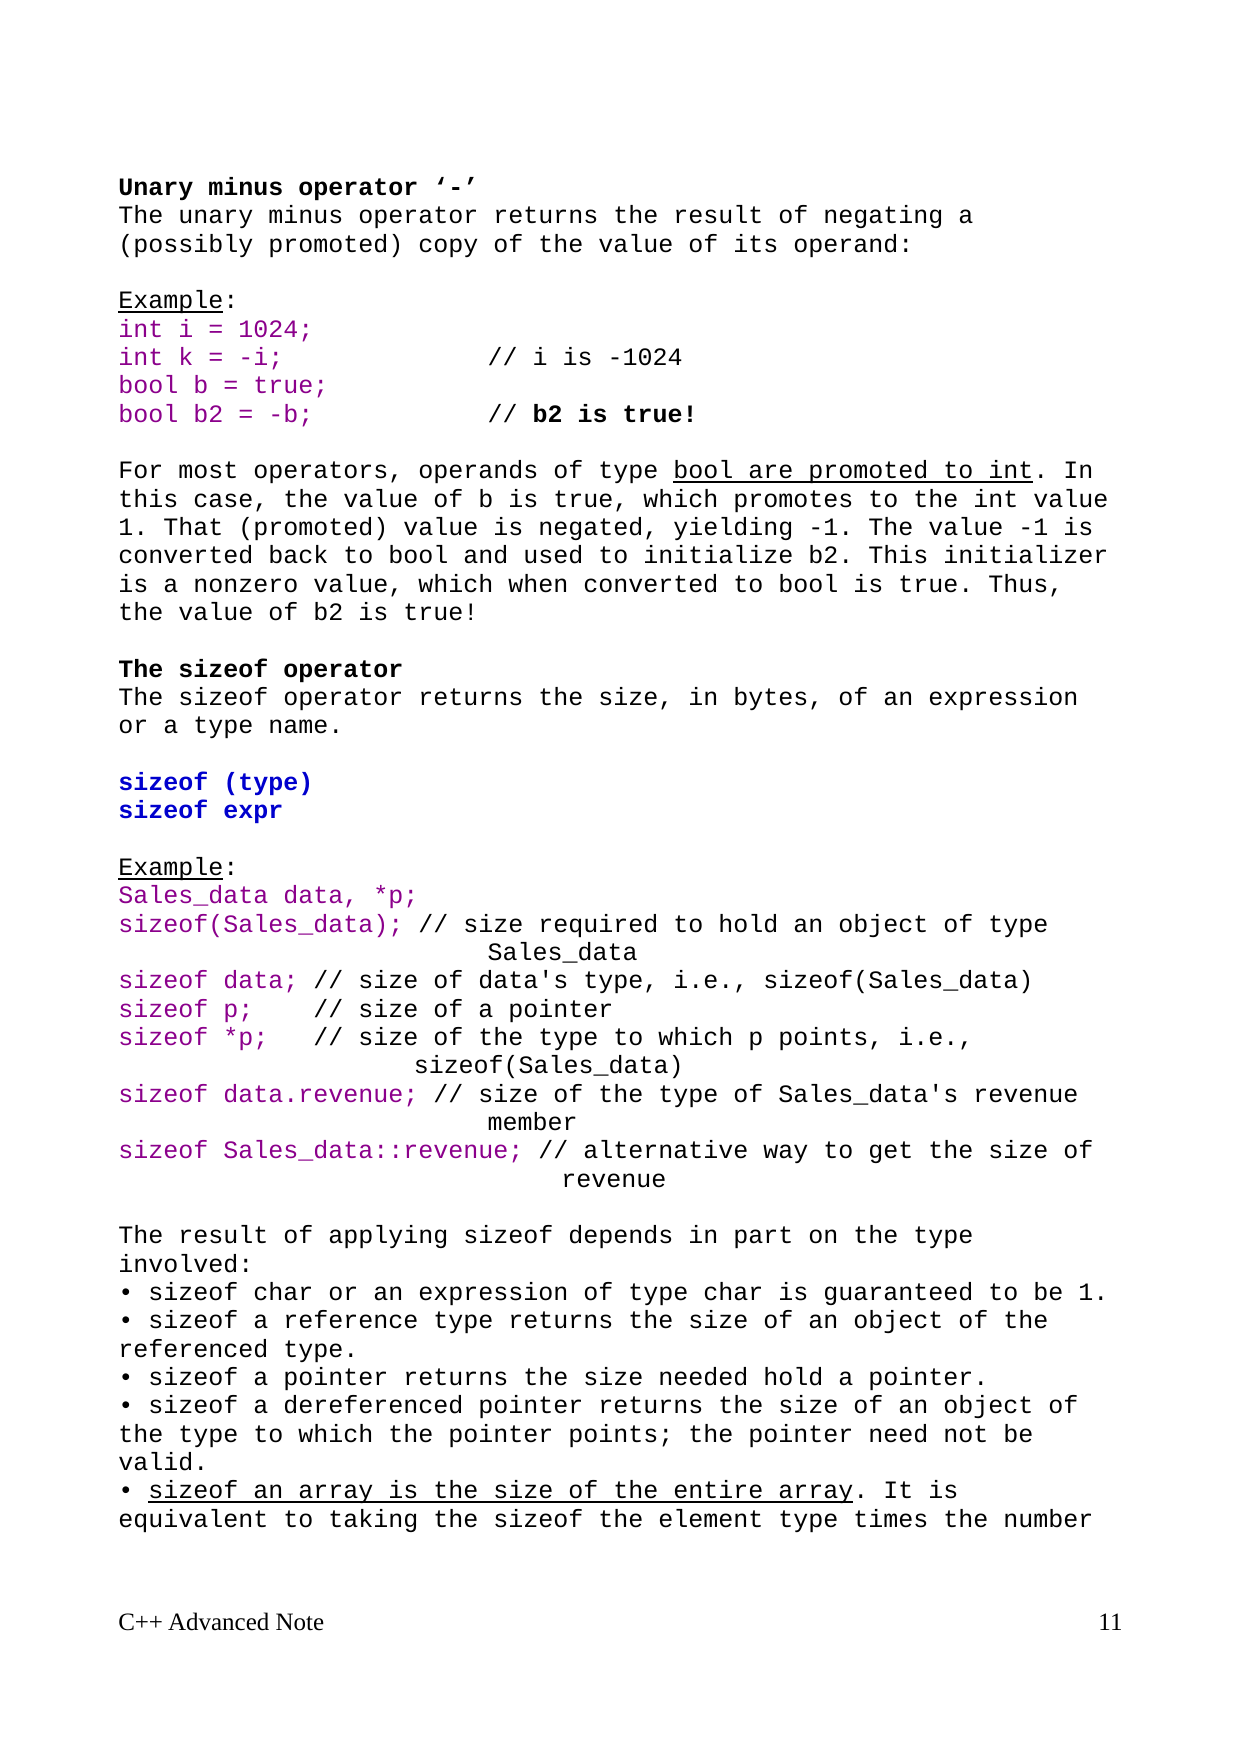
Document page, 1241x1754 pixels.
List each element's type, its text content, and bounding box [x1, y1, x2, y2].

text int k = -i; // i is -1024 [118, 345, 1122, 373]
text The result of applying sizeof depends in part on the type involved: [118, 1223, 1122, 1280]
text Example: [118, 288, 1122, 316]
text bool b = true; [118, 373, 1122, 401]
text Example: [118, 855, 1122, 883]
text sizeof p; // size of a pointer [118, 996, 1122, 1025]
text The sizeof operator [118, 656, 1122, 685]
text sizeof data; // size of data's type, i.e., sizeof(Sales_data) [118, 968, 1122, 996]
text The unary minus operator returns the result of negating a (possibly promoted) copy of the value of its operand: [118, 203, 1122, 260]
text sizeof expr [118, 798, 1122, 826]
text Unary minus operator ‘-’ [118, 175, 1122, 203]
text bool b2 = -b; // b2 is true! [118, 401, 1122, 430]
text sizeof Sales_data::revenue; // alternative way to get the size of revenue [118, 1138, 1122, 1195]
text sizeof(Sales_data); // size required to hold an object of type Sales_data [118, 911, 1122, 968]
text • sizeof a reference type returns the size of an object of the referenced type. [118, 1308, 1122, 1365]
text • sizeof a dereferenced pointer returns the size of an object of the type to which the pointer points; the pointer need not be valid. [118, 1393, 1122, 1478]
text Sales_data data, *p; [118, 883, 1122, 911]
text • sizeof an array is the size of the entire array. It is equivalent to taking the sizeof the element type times the number [118, 1478, 1122, 1535]
text sizeof (type) [118, 770, 1122, 798]
text sizeof data.revenue; // size of the type of Sales_data's revenue member [118, 1081, 1122, 1138]
text int i = 1024; [118, 316, 1122, 345]
text For most operators, operands of type bool are promoted to int. In this case, the value of b is true, which promotes to the int value 1. That (promoted) value is negated, yielding -1. The value -1 is converted back to bool and used to initialize b2. This initializer is a nonzero value, which when converted to bool is true. Thus, the value of b2 is true! [118, 458, 1122, 628]
text • sizeof a pointer returns the size needed hold a pointer. [118, 1365, 1122, 1393]
text The sizeof operator returns the size, in bytes, of an expression or a type name. [118, 685, 1122, 741]
text • sizeof char or an expression of type char is guaranteed to be 1. [118, 1280, 1122, 1308]
text sizeof *p; // size of the type to which p points, i.e., sizeof(Sales_data) [118, 1025, 1122, 1081]
